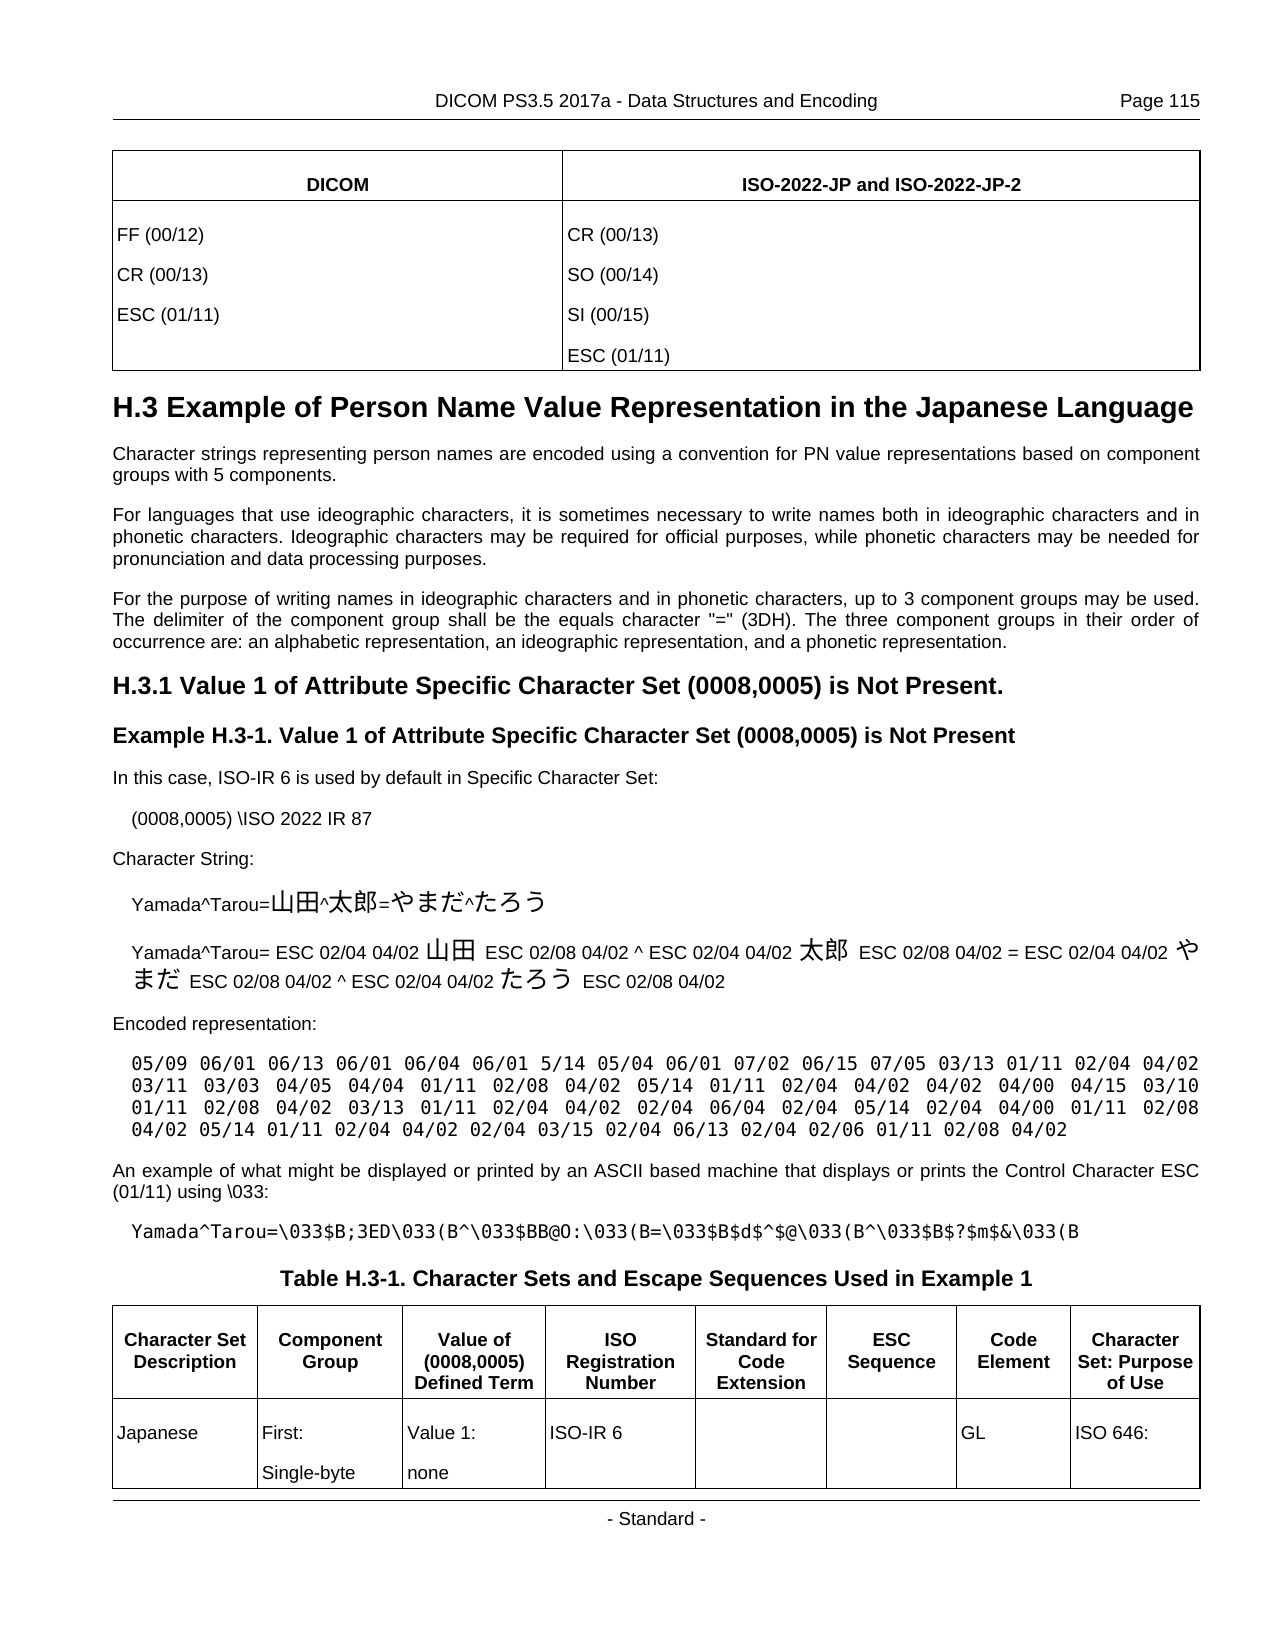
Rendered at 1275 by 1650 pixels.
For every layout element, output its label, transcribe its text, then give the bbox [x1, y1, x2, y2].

text Yamada^Tarou=\033$B;3ED\033(B^\033$BB@O:\033(B=\033$B$d$^$@\033(B^\033$B$?$m$&\033(B [131, 1221, 1200, 1243]
table_cell GL [957, 1399, 1070, 1488]
table_header ISO-2022-JP and ISO-2022-JP-2 [563, 151, 1199, 200]
table_cell [696, 1399, 826, 1488]
table_cell FF (00/12) CR (00/13) ESC (01/11) [113, 201, 562, 370]
text Character strings representing person names are encoded using a convention for PN value representations based on component groups with 5 components. [112, 442, 1200, 486]
table_header Component Group [258, 1306, 402, 1398]
table_cell ISO-IR 6 [546, 1399, 695, 1488]
text Yamada^Tarou=山田^太郎=やまだ^たろう [131, 888, 1200, 917]
text (0008,0005) \ISO 2022 IR 87 [131, 807, 1200, 829]
text Encoded representation: [112, 1013, 1200, 1034]
table_cell Value 1: none [403, 1399, 545, 1488]
table_cell Japanese [113, 1399, 257, 1488]
table_header ISO Registration Number [546, 1306, 695, 1398]
text H.3 Example of Person Name Value Representation in the Japanese Language [112, 390, 1200, 424]
table_cell CR (00/13) SO (00/14) SI (00/15) ESC (01/11) [563, 201, 1199, 370]
table_header ESC Sequence [827, 1306, 956, 1398]
table_header Value of (0008,0005) Defined Term [403, 1306, 545, 1398]
table_header DICOM [113, 151, 562, 200]
table_cell ISO 646: [1071, 1399, 1199, 1488]
table_header Standard for Code Extension [696, 1306, 826, 1398]
table_header Code Element [957, 1306, 1070, 1398]
table_cell [827, 1399, 956, 1488]
text An example of what might be displayed or printed by an ASCII based machine that displays or prints the Control Character ESC (01/11) using \033: [112, 1159, 1200, 1203]
table_cell First: Single-byte [258, 1399, 402, 1488]
table_header Character Set Description [113, 1306, 257, 1398]
text In this case, ISO-IR 6 is used by default in Specific Character Set: [112, 767, 1200, 788]
text Yamada^Tarou= ESC 02/04 04/02 山田 ESC 02/08 04/02 ^ ESC 02/04 04/02 太郎 ESC 02/08 04/02 = ESC 02/04 04/02 やまだ ESC 02/08 04/02 ^ ESC 02/04 04/02 たろう ESC 02/08 04/02 [131, 936, 1200, 994]
text Table H.3-1. Character Sets and Escape Sequences Used in Example 1 [112, 1266, 1200, 1292]
text Example H.3-1. Value 1 of Attribute Specific Character Set (0008,0005) is Not Present [112, 722, 1200, 748]
text Character String: [112, 848, 1200, 869]
text For languages that use ideographic characters, it is sometimes necessary to write names both in ideographic characters and in phonetic characters. Ideographic characters may be required for official purposes, while phonetic characters may be needed for pronunciation and data processing purposes. [112, 504, 1200, 569]
text For the purpose of writing names in ideographic characters and in phonetic characters, up to 3 component groups may be used. The delimiter of the component group shall be the equals character "=" (3DH). The three component groups in their order of occurrence are: an alphabetic representation, an ideographic representation, and a phonetic representation. [112, 588, 1200, 652]
text 05/09 06/01 06/13 06/01 06/04 06/01 5/14 05/04 06/01 07/02 06/15 07/05 03/13 01/11 02/04 04/02 03/11 03/03 04/05 04/04 01/11 02/08 04/02 05/14 01/11 02/04 04/02 04/02 04/00 04/15 03/10 01/11 02/08 04/02 03/13 01/11 02/04 04/02 02/04 06/04 02/04 05/14 02/04 04/00 01/11 02/08 04/02 05/14 01/11 02/04 04/02 02/04 03/15 02/04 06/13 02/04 02/06 01/11 02/08 04/02 [131, 1053, 1200, 1141]
text H.3.1 Value 1 of Attribute Specific Character Set (0008,0005) is Not Present. [112, 671, 1200, 700]
table_header Character Set: Purpose of Use [1071, 1306, 1199, 1398]
